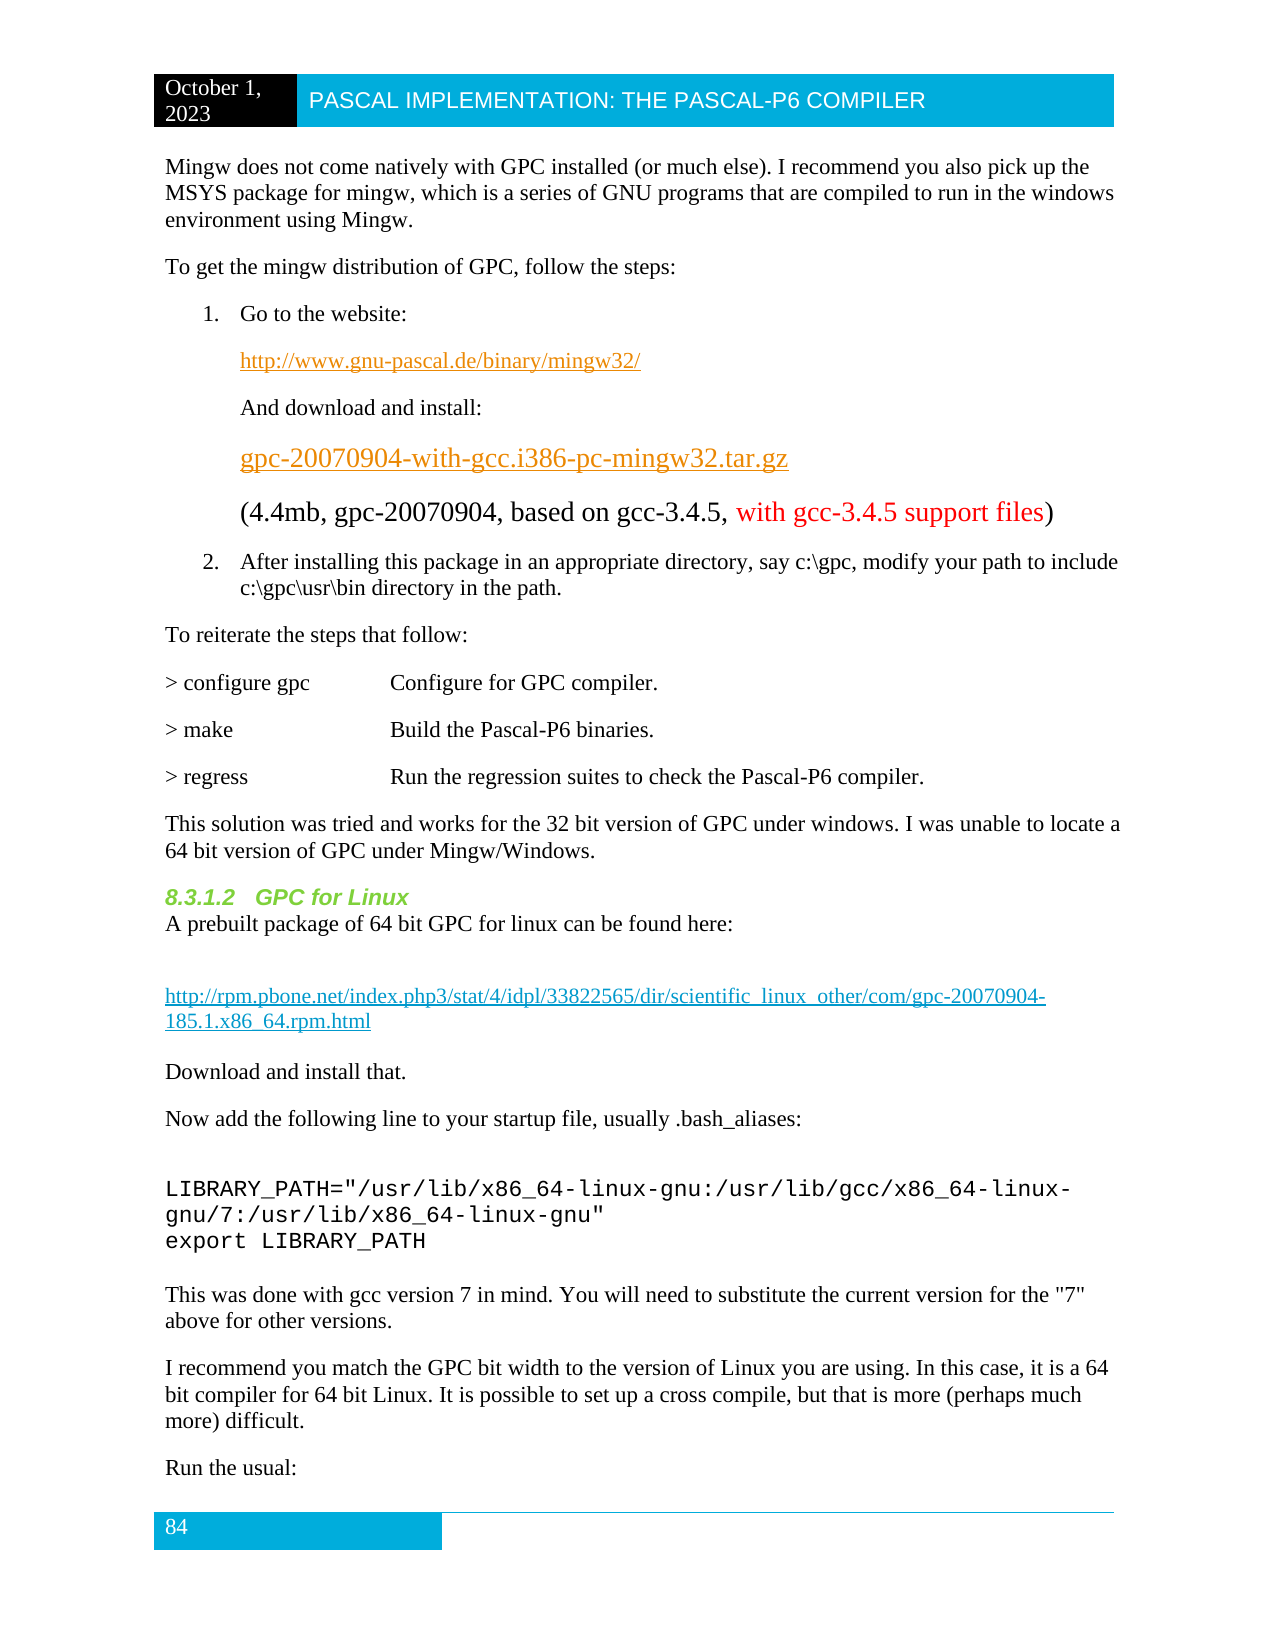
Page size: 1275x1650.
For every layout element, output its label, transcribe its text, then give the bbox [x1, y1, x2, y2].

text To reiterate the steps that follow: [165, 622, 1125, 648]
text Now add the following line to your startup file, usually .bash_aliases: [165, 1105, 1125, 1132]
text And download and install: [165, 394, 1125, 421]
text This was done with gcc version 7 in mind. You will need to substitute the current version for the "7" above for other versions. [165, 1281, 1125, 1333]
text Mingw does not come natively with GPC installed (or much else). I recommend you also pick up the MSYS package for mingw, which is a series of GNU programs that are compiled to run in the windows environment using Mingw. [165, 153, 1125, 232]
text > configure gpc Configure for GPC compiler. [165, 669, 1125, 695]
text gpc-20070904-with-gcc.i386-pc-mingw32.tar.gz [165, 442, 1125, 474]
text Run the usual: [165, 1454, 1125, 1481]
text Download and install that. [165, 1058, 1125, 1084]
text http://www.gnu-pascal.de/binary/mingw32/ [240, 347, 1125, 373]
text To get the mingw distribution of GPC, follow the steps: [165, 253, 1125, 279]
list After installing this package in an appropriate directory, say c:\gpc, modify your path to include c:\gpc\usr\bin directory in the path. [202, 548, 1125, 601]
text I recommend you match the GPC bit width to the version of Linux you are using. In this case, it is a 64 bit compiler for 64 bit Linux. It is possible to set up a cross compile, but that is more (perhaps much more) difficult. [165, 1354, 1125, 1433]
text http://rpm.pbone.net/index.php3/stat/4/idpl/33822565/dir/scientific_linux_other/com/gpc-20070904-185.1.x86_64.rpm.html [165, 983, 1125, 1033]
text This solution was tried and works for the 32 bit version of GPC under windows. I was unable to locate a 64 bit version of GPC under Mingw/Windows. [165, 810, 1125, 863]
list Go to the website: [202, 300, 1125, 326]
text LIBRARY_PATH="/usr/lib/x86_64-linux-gnu:/usr/lib/gcc/x86_64-linux-gnu/7:/usr/lib/x86_64-linux-gnu" export LIBRARY_PATH [165, 1178, 1125, 1256]
text > regress Run the regression suites to check the Pascal-P6 compiler. [165, 763, 1125, 789]
text (4.4mb, gpc-20070904, based on gcc-3.4.5, with gcc-3.4.5 support files) [165, 495, 1125, 527]
text > make Build the Pascal-P6 binaries. [165, 716, 1125, 742]
text A prebuilt package of 64 bit GPC for linux can be found here: [165, 910, 1125, 937]
subtitle GPC for Linux [165, 884, 1125, 910]
